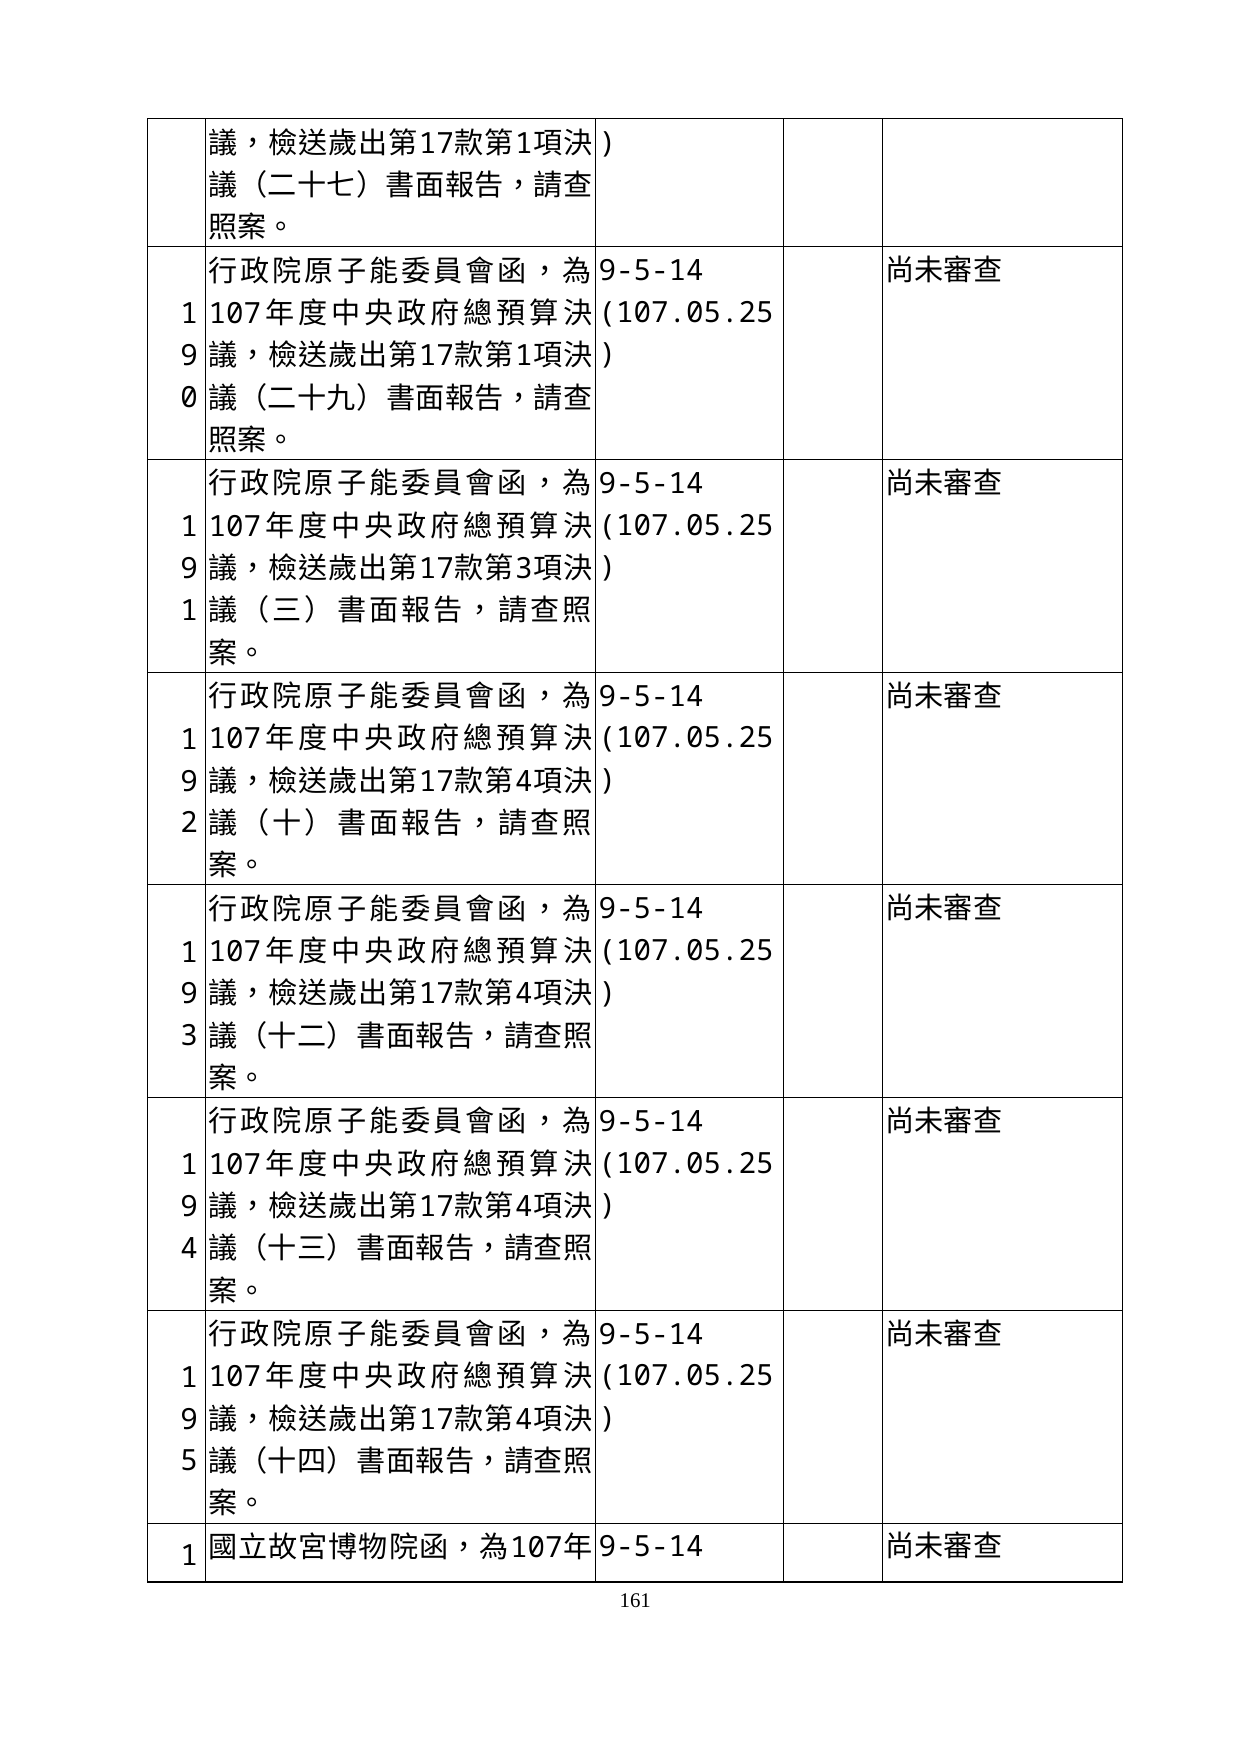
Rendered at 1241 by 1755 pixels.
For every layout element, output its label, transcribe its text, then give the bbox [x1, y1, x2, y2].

table_cell 尚未審查 [883, 1524, 1122, 1581]
table_cell 尚未審查 [883, 460, 1122, 672]
table_cell [784, 460, 882, 672]
table_cell 行政院原子能委員會函，為107年度中央政府總預算決議，檢送歲出第17款第3項決議（三）書面報告，請查照案。 [206, 460, 595, 672]
table_cell 國立故宮博物院函，為107年 [206, 1524, 595, 1581]
table_cell 9-5-14 (107.05.25) [596, 247, 783, 459]
table_cell [148, 460, 205, 672]
table_cell 9-5-14 (107.05.25) [596, 1311, 783, 1522]
table_cell [784, 885, 882, 1097]
table_cell 行政院原子能委員會函，為107年度中央政府總預算決議，檢送歲出第17款第4項決議（十三）書面報告，請查照案。 [206, 1098, 595, 1310]
table_cell 行政院原子能委員會函，為107年度中央政府總預算決議，檢送歲出第17款第4項決議（十）書面報告，請查照案。 [206, 673, 595, 884]
table_cell ) [596, 119, 783, 246]
table_cell [784, 1311, 882, 1522]
table_cell 尚未審查 [883, 673, 1122, 884]
table_cell 9-5-14 (107.05.25) [596, 1098, 783, 1310]
table_cell 9-5-14 (107.05.25) [596, 673, 783, 884]
table_cell 尚未審查 [883, 247, 1122, 459]
table_cell 議，檢送歲出第17款第1項決議（二十七）書面報告，請查照案。 [206, 119, 595, 246]
table_cell [784, 119, 882, 246]
table_cell 9-5-14 (107.05.25) [596, 885, 783, 1097]
table_cell [148, 1311, 205, 1522]
table_cell [148, 673, 205, 884]
table_cell [784, 673, 882, 884]
table_cell 尚未審查 [883, 1098, 1122, 1310]
table_cell 行政院原子能委員會函，為107年度中央政府總預算決議，檢送歲出第17款第4項決議（十四）書面報告，請查照案。 [206, 1311, 595, 1522]
table_cell [148, 1098, 205, 1310]
table_cell [148, 119, 205, 246]
table_cell [148, 1524, 205, 1581]
table_cell [148, 247, 205, 459]
table_cell 行政院原子能委員會函，為107年度中央政府總預算決議，檢送歲出第17款第4項決議（十二）書面報告，請查照案。 [206, 885, 595, 1097]
table_cell 尚未審查 [883, 885, 1122, 1097]
table_cell 9-5-14 [596, 1524, 783, 1581]
table_cell 行政院原子能委員會函，為107年度中央政府總預算決議，檢送歲出第17款第1項決議（二十九）書面報告，請查照案。 [206, 247, 595, 459]
table_cell [148, 885, 205, 1097]
table_cell 9-5-14 (107.05.25) [596, 460, 783, 672]
table_cell [784, 1524, 882, 1581]
table_cell [784, 1098, 882, 1310]
table_cell [784, 247, 882, 459]
table_cell 尚未審查 [883, 1311, 1122, 1522]
table_cell [883, 119, 1122, 246]
